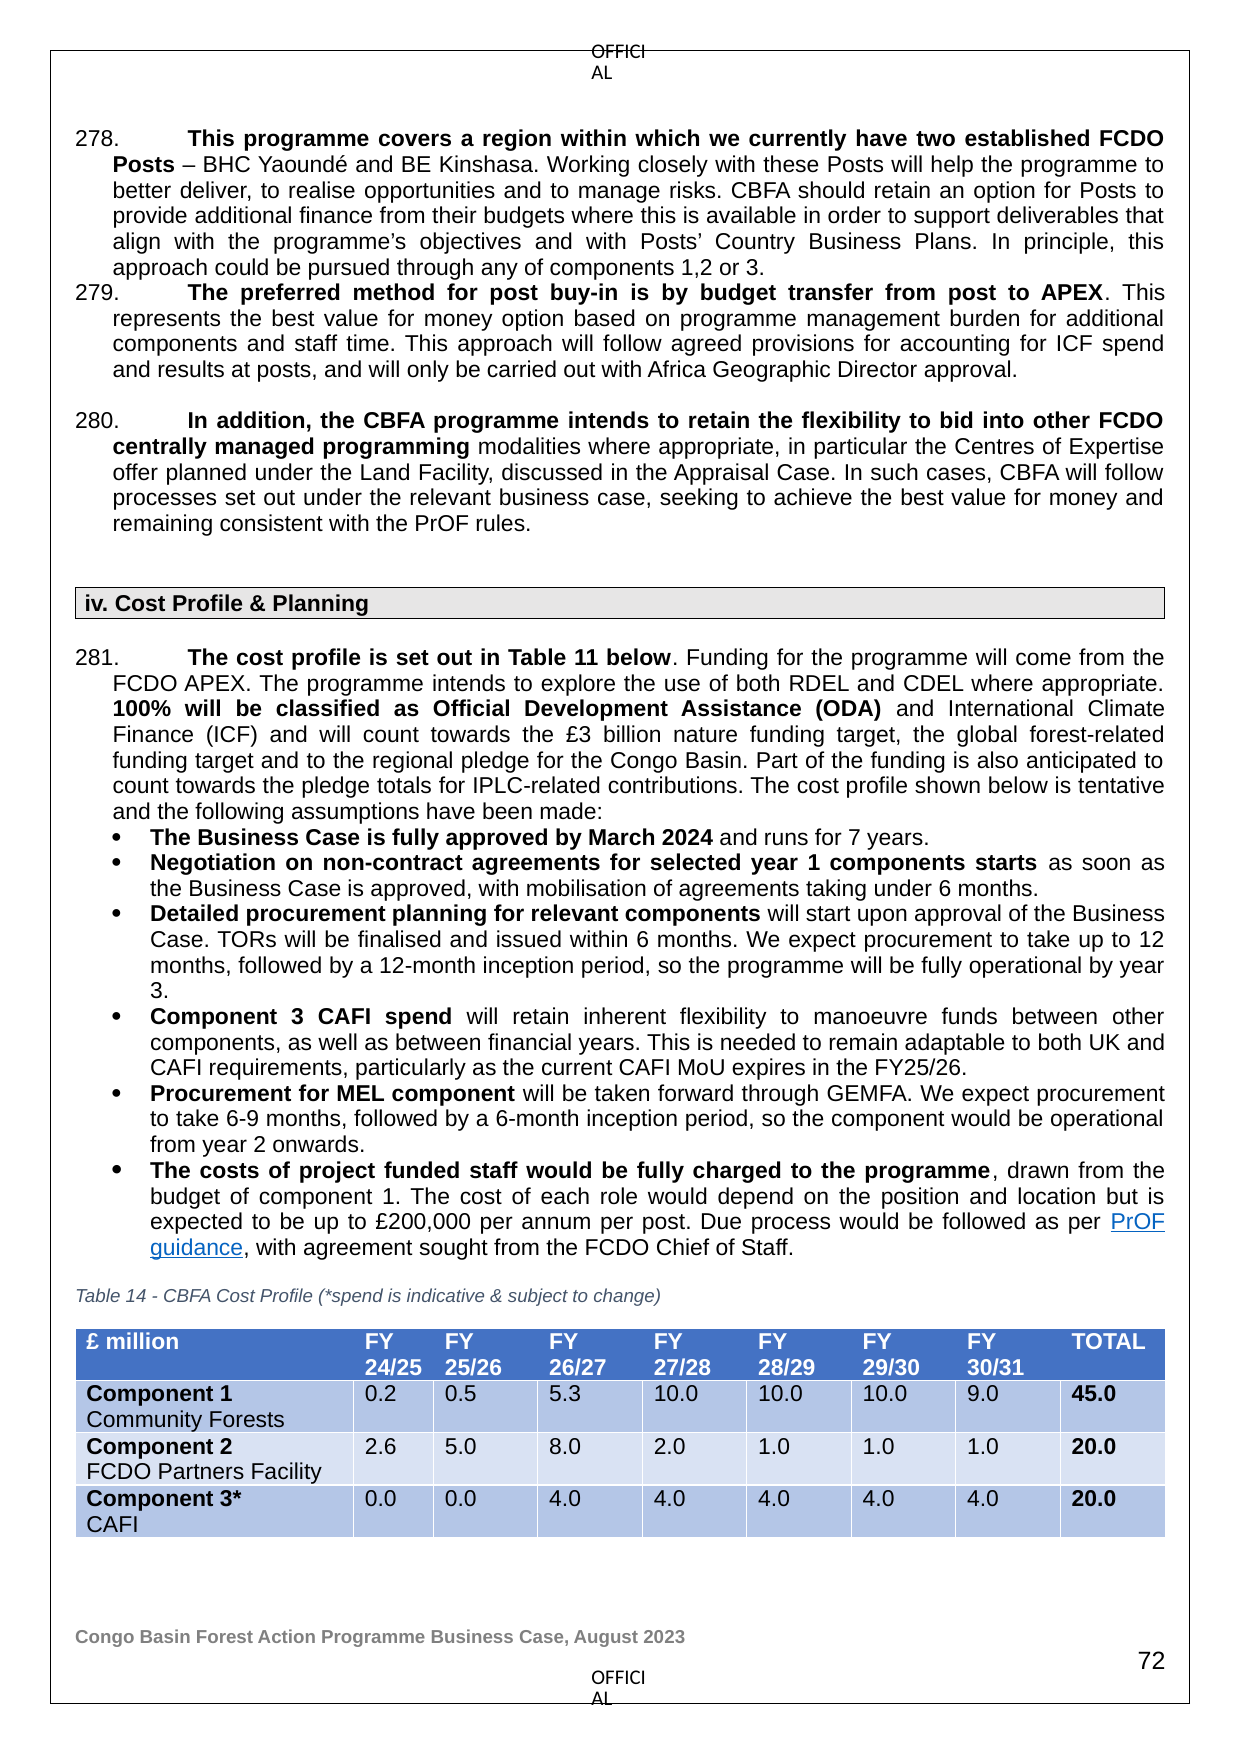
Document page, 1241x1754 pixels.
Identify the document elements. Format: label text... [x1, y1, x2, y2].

list The Business Case is fully approved by March 2024 and runs for 7 years. [112, 824, 1165, 850]
table_header FY 24/25 [353, 1329, 433, 1380]
table_cell 10.0 [643, 1381, 746, 1432]
table_cell 2.0 [643, 1433, 746, 1484]
table_cell 20.0 [1061, 1486, 1165, 1537]
table_cell 2.6 [354, 1433, 433, 1484]
table_cell 0.0 [354, 1486, 433, 1537]
table_cell 4.0 [538, 1486, 642, 1537]
table_cell 4.0 [747, 1486, 851, 1537]
table_cell 1.0 [852, 1433, 955, 1484]
table_cell 20.0 [1061, 1433, 1165, 1484]
table_cell 0.0 [434, 1486, 537, 1537]
table_cell 5.3 [538, 1381, 642, 1432]
list The costs of project funded staff would be fully charged to the programme, drawn from the budget of component 1. The cost of each role would depend on the position and location but is expected to be up to £200,000 per annum per post. Due process would be followed as per PrOF guidance, with agreement sought from the FCDO Chief of Staff. [112, 1157, 1165, 1260]
text Table 15 - CBFA Cost Profile (*spend is indicative & subject to change) [75, 1286, 1165, 1307]
table_cell 10.0 [747, 1381, 851, 1432]
table_cell 1.0 [747, 1433, 851, 1484]
table_cell 45.0 [1061, 1381, 1165, 1432]
subtitle iv. Cost Profile & Planning [76, 588, 1164, 618]
table_header FY 30/31 [956, 1329, 1060, 1380]
table_header TOTAL [1060, 1329, 1165, 1380]
table_cell Component 1 Community Forests [76, 1381, 353, 1432]
table_header FY 27/28 [642, 1329, 747, 1380]
table_header £ million [76, 1329, 353, 1380]
table_cell 4.0 [852, 1486, 955, 1537]
list In addition, the CBFA programme intends to retain the flexibility to bid into other FCDO centrally managed programming modalities where appropriate, in particular the Centres of Expertise offer planned under the Land Facility, discussed in the Appraisal Case. In such cases, CBFA will follow processes set out under the relevant business case, seeking to achieve the best value for money and remaining consistent with the PrOF rules. [75, 408, 1165, 536]
table_cell 4.0 [643, 1486, 746, 1537]
table_cell Component 2 FCDO Partners Facility [76, 1433, 353, 1484]
table_header FY 29/30 [851, 1329, 956, 1380]
table_cell 1.0 [956, 1433, 1060, 1484]
table_header FY 26/27 [538, 1329, 642, 1380]
table_cell 10.0 [852, 1381, 955, 1432]
table_header FY 25/26 [433, 1329, 538, 1380]
list The preferred method for post buy-in is by budget transfer from post to APEX. This represents the best value for money option based on programme management burden for additional components and staff time. This approach will follow agreed provisions for accounting for ICF spend and results at posts, and will only be carried out with Africa Geographic Director approval. [75, 280, 1165, 382]
table_cell 9.0 [956, 1381, 1060, 1432]
list Procurement for MEL component will be taken forward through GEMFA. We expect procurement to take 6-9 months, followed by a 6-month inception period, so the component would be operational from year 2 onwards. [112, 1080, 1165, 1157]
table_cell Component 3* CAFI [76, 1486, 353, 1537]
table_cell 5.0 [434, 1433, 537, 1484]
table_header FY 28/29 [747, 1329, 851, 1380]
table_cell 4.0 [956, 1486, 1060, 1537]
list Detailed procurement planning for relevant components will start upon approval of the Business Case. TORs will be finalised and issued within 6 months. We expect procurement to take up to 12 months, followed by a 12-month inception period, so the programme will be fully operational by year 3. [112, 901, 1165, 1003]
list This programme covers a region within which we currently have two established FCDO Posts – BHC Yaoundé and BE Kinshasa. Working closely with these Posts will help the programme to better deliver, to realise opportunities and to manage risks. CBFA should retain an option for Posts to provide additional finance from their budgets where this is available in order to support deliverables that align with the programme’s objectives and with Posts’ Country Business Plans. In principle, this approach could be pursued through any of components 1,2 or 3. [75, 126, 1165, 280]
table_cell 8.0 [538, 1433, 642, 1484]
list The cost profile is set out in Table 11 below. Funding for the programme will come from the FCDO APEX. The programme intends to explore the use of both RDEL and CDEL where appropriate. 100% will be classified as Official Development Assistance (ODA) and International Climate Finance (ICF) and will count towards the £3 billion nature funding target, the global forest-related funding target and to the regional pledge for the Congo Basin. Part of the funding is also anticipated to count towards the pledge totals for IPLC-related contributions. The cost profile shown below is tentative and the following assumptions have been made: [75, 645, 1165, 824]
table_cell 0.2 [354, 1381, 433, 1432]
table_cell 0.5 [434, 1381, 537, 1432]
list Component 3 CAFI spend will retain inherent flexibility to manoeuvre funds between other components, as well as between financial years. This is needed to remain adaptable to both UK and CAFI requirements, particularly as the current CAFI MoU expires in the FY25/26. [112, 1003, 1165, 1080]
list Negotiation on non-contract agreements for selected year 1 components starts as soon as the Business Case is approved, with mobilisation of agreements taking under 6 months. [112, 850, 1165, 901]
